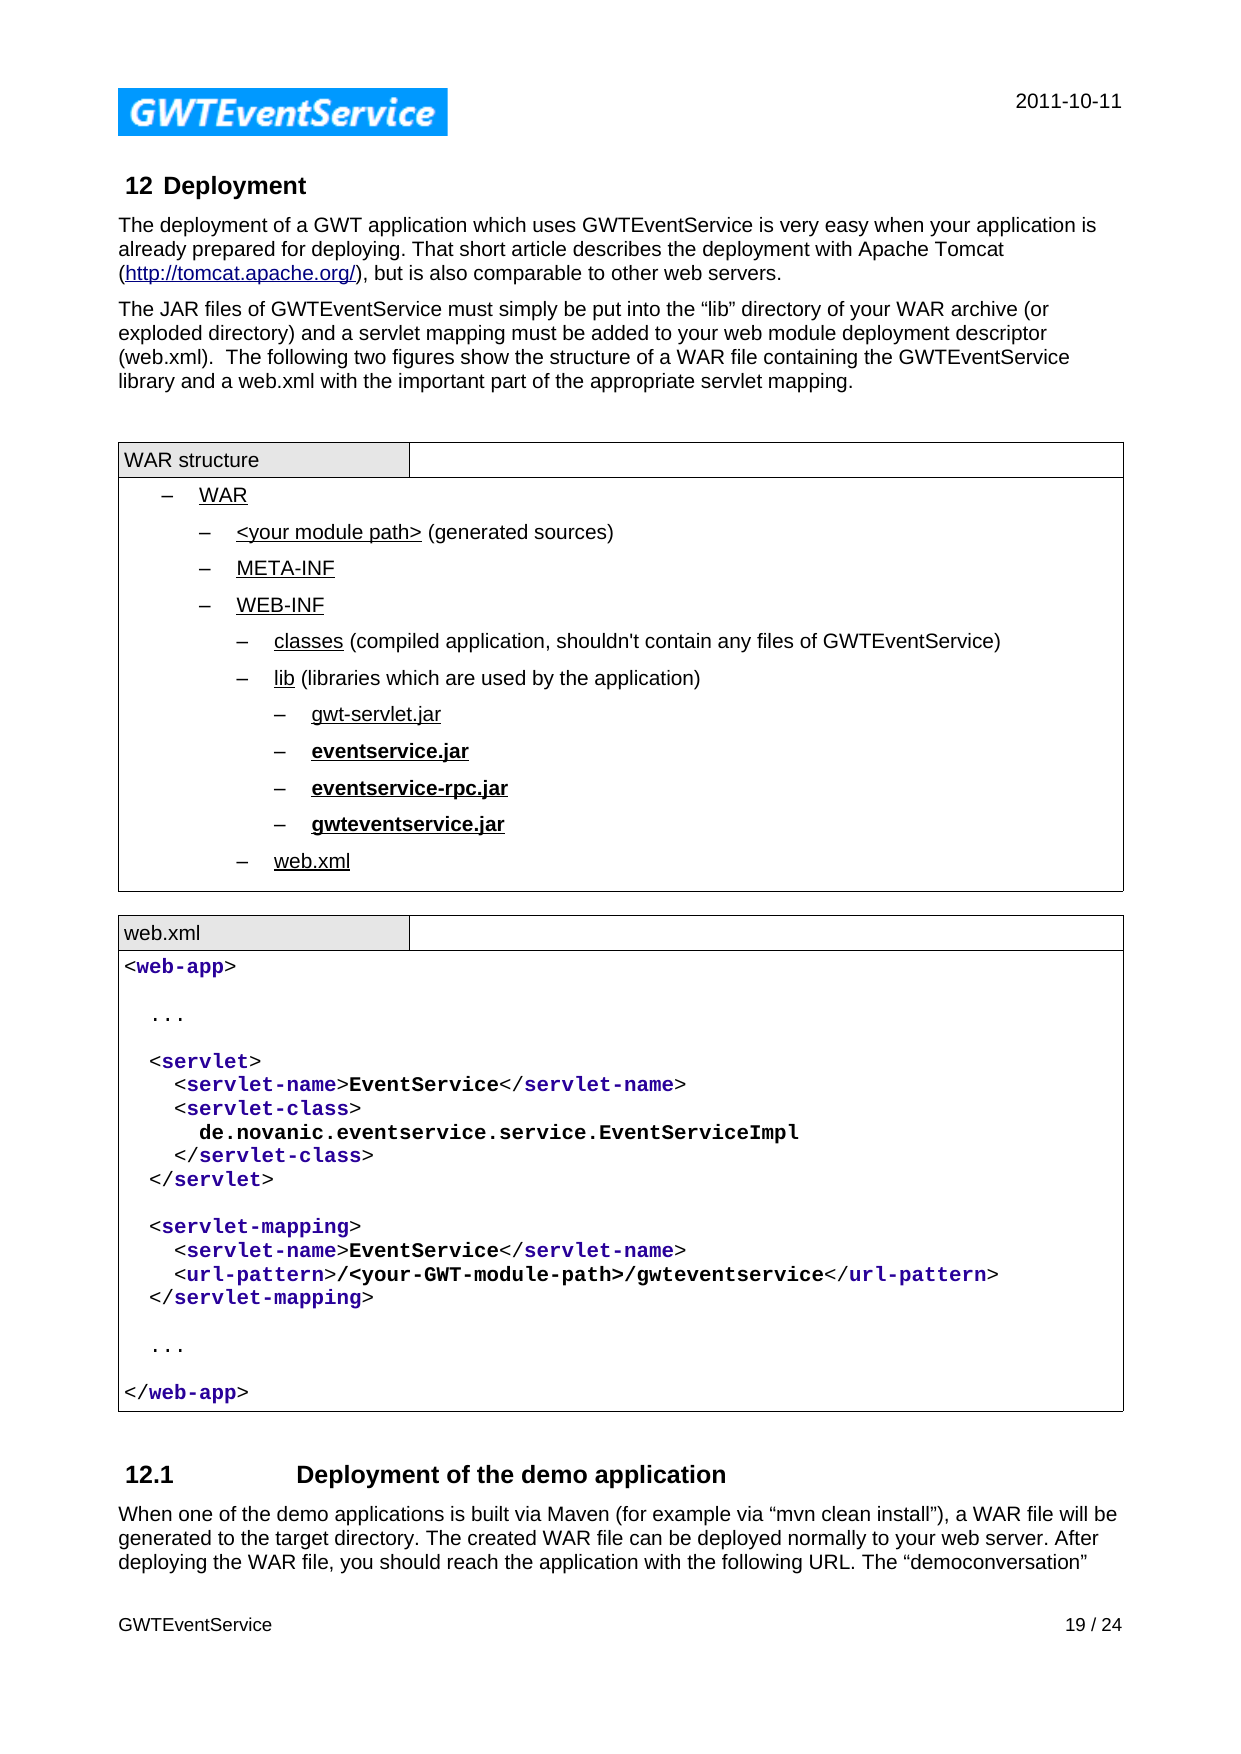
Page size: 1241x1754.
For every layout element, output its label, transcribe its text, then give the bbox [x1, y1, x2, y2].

table_cell WAR <your module path> (generated sources) META-INF WEB-INF classes (compiled application, shouldn't contain any files of GWTEventService) lib (libraries which are used by the application) gwt-servlet.jar eventservice.jar eventservice-rpc.jar gwteventservice.jar web.xml [119, 478, 1123, 891]
table_header WAR structure [119, 443, 409, 477]
picture [118, 88, 448, 136]
text The JAR files of GWTEventService must simply be put into the “lib” directory of your WAR archive (or exploded directory) and a servlet mapping must be added to your web module deployment descriptor (web.xml). The following two figures show the structure of a WAR file containing the GWTEventService library and a web.xml with the important part of the appropriate servlet mapping. [118, 297, 1122, 393]
subtitle Deployment of the demo application [118, 1460, 1122, 1489]
table_cell <web-app> ... <servlet> <servlet-name>EventService</servlet-name> <servlet-class> de.novanic.eventservice.service.EventServiceImpl </servlet-class> </servlet> <servlet-mapping> <servlet-name>EventService</servlet-name> <url-pattern>/<your-GWT-module-path>/gwteventservice</url-pattern> </servlet-mapping> ... </web-app> [119, 951, 1123, 1411]
table_header [410, 916, 1123, 950]
subtitle Deployment [118, 171, 1122, 200]
text When one of the demo applications is built via Maven (for example via “mvn clean install”), a WAR file will be generated to the target directory. The created WAR file can be deployed normally to your web server. After deploying the WAR file, you should reach the application with the following URL. The “democonversation” [118, 1502, 1122, 1573]
text The deployment of a GWT application which uses GWTEventService is very easy when your application is already prepared for deploying. That short article describes the deployment with Apache Tomcat (http://tomcat.apache.org/), but is also comparable to other web servers. [118, 212, 1122, 284]
table_header [410, 443, 1123, 477]
table_header web.xml [119, 916, 409, 950]
